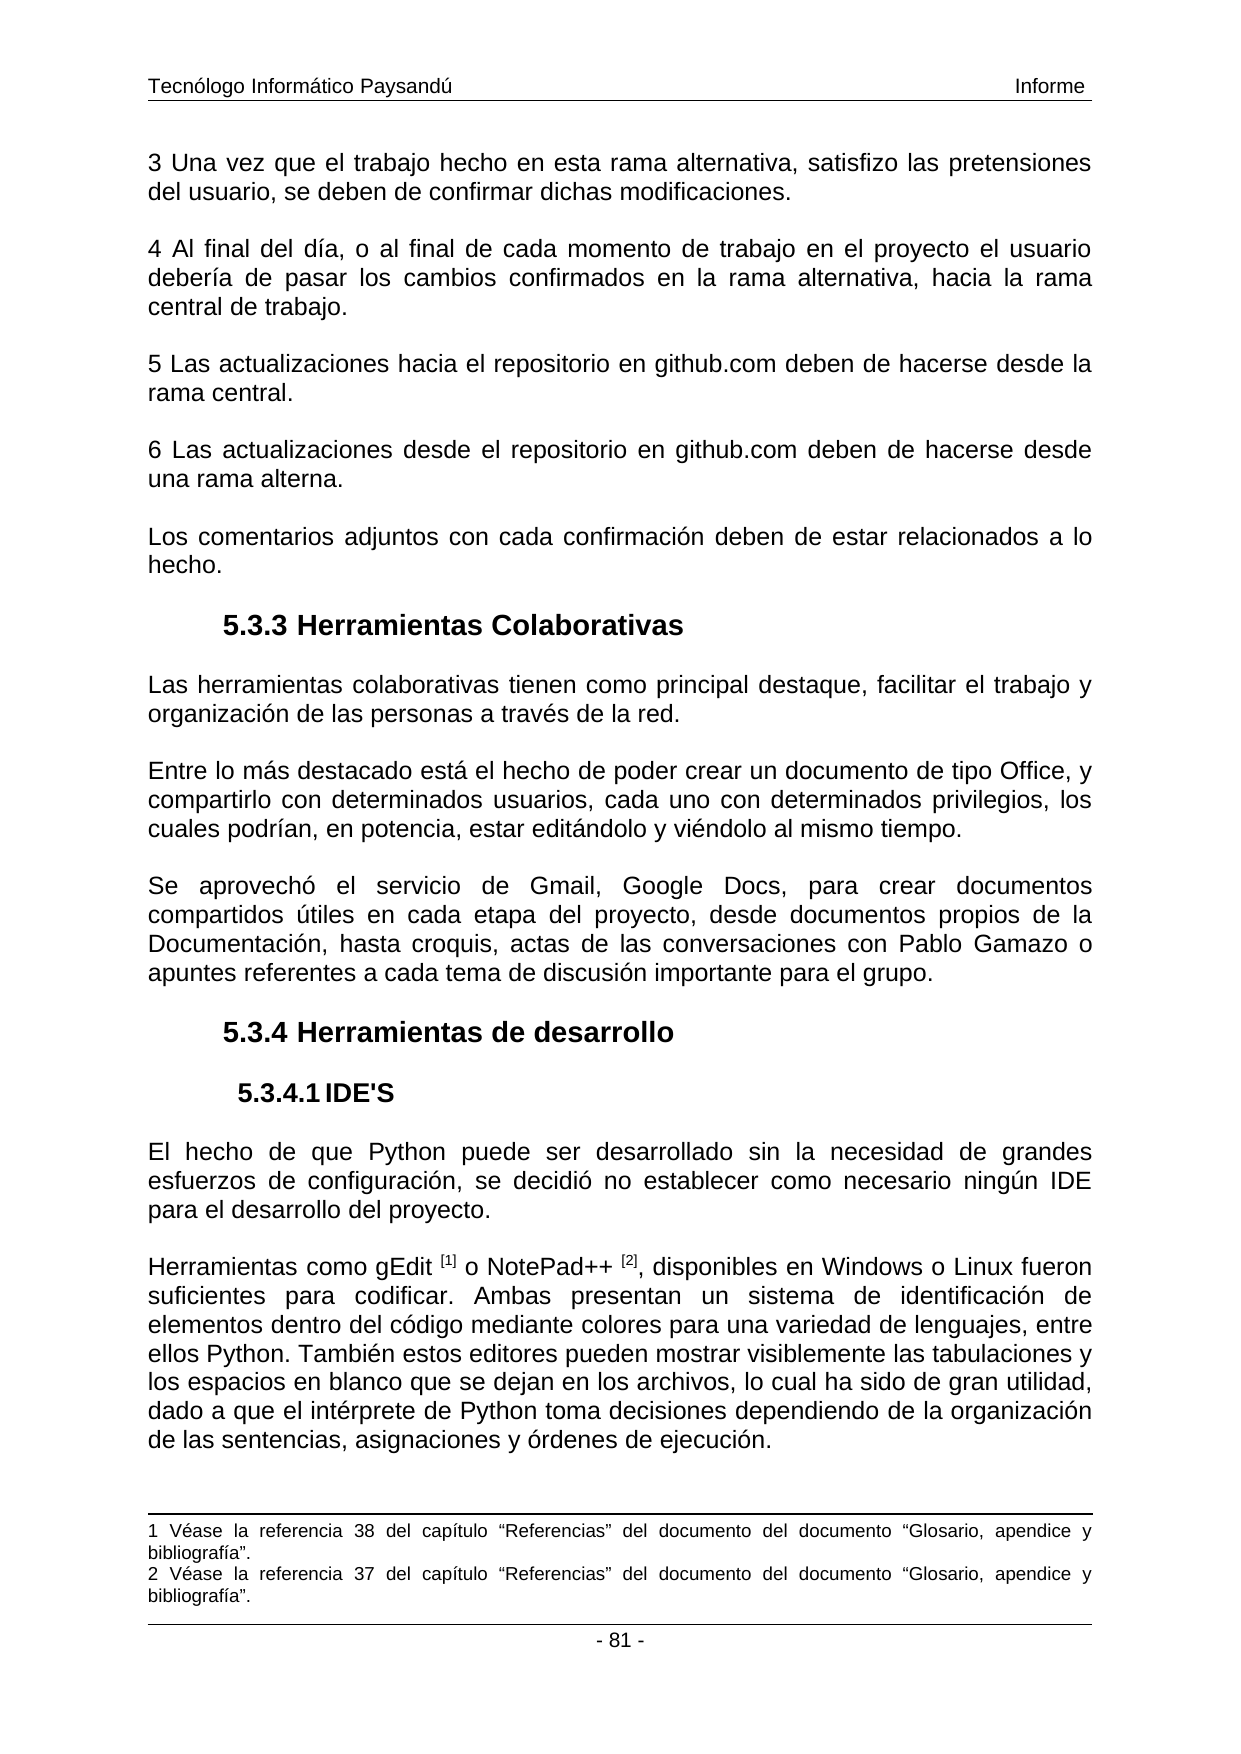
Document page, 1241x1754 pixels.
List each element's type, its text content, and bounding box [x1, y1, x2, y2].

text 4 Al final del día, o al final de cada momento de trabajo en el proyecto el usuario debería de pasar los cambios confirmados en la rama alternativa, hacia la rama central de trabajo. [148, 234, 1092, 320]
subtitle Herramientas Colaborativas [223, 608, 1092, 641]
text Herramientas como gEdit [] o NotePad++ [], disponibles en Windows o Linux fueron suficientes para codificar. Ambas presentan un sistema de identificación de elementos dentro del código mediante colores para una variedad de lenguajes, entre ellos Python. También estos editores pueden mostrar visiblemente las tabulaciones y los espacios en blanco que se dejan en los archivos, lo cual ha sido de gran utilidad, dado a que el intérprete de Python toma decisiones dependiendo de la organización de las sentencias, asignaciones y órdenes de ejecución. [148, 1252, 1092, 1453]
text Entre lo más destacado está el hecho de poder crear un documento de tipo Office, y compartirlo con determinados usuarios, cada uno con determinados privilegios, los cuales podrían, en potencia, estar editándolo y viéndolo al mismo tiempo. [148, 756, 1092, 842]
text 5 Las actualizaciones hacia el repositorio en github.com deben de hacerse desde la rama central. [148, 349, 1092, 406]
text 3 Una vez que el trabajo hecho en esta rama alternativa, satisfizo las pretensiones del usuario, se deben de confirmar dichas modificaciones. [148, 148, 1092, 205]
text 6 Las actualizaciones desde el repositorio en github.com deben de hacerse desde una rama alterna. [148, 435, 1092, 493]
text Las herramientas colaborativas tienen como principal destaque, facilitar el trabajo y organización de las personas a través de la red. [148, 670, 1092, 727]
text Se aprovechó el servicio de Gmail, Google Docs, para crear documentos compartidos útiles en cada etapa del proyecto, desde documentos propios de la Documentación, hasta croquis, actas de las conversaciones con Pablo Gamazo o apuntes referentes a cada tema de discusión importante para el grupo. [148, 871, 1092, 986]
subtitle Herramientas de desarrollo [223, 1015, 1092, 1048]
text El hecho de que Python puede ser desarrollado sin la necesidad de grandes esfuerzos de configuración, se decidió no establecer como necesario ningún IDE para el desarrollo del proyecto. [148, 1137, 1092, 1223]
text Véase la referencia 38 del capítulo “Referencias” del documento del documento “Glosario, apendice y bibliografía”. [148, 1520, 1092, 1563]
text Véase la referencia 37 del capítulo “Referencias” del documento del documento “Glosario, apendice y bibliografía”. [148, 1563, 1092, 1606]
subtitle IDE'S [237, 1077, 1092, 1108]
text Los comentarios adjuntos con cada confirmación deben de estar relacionados a lo hecho. [148, 521, 1092, 579]
